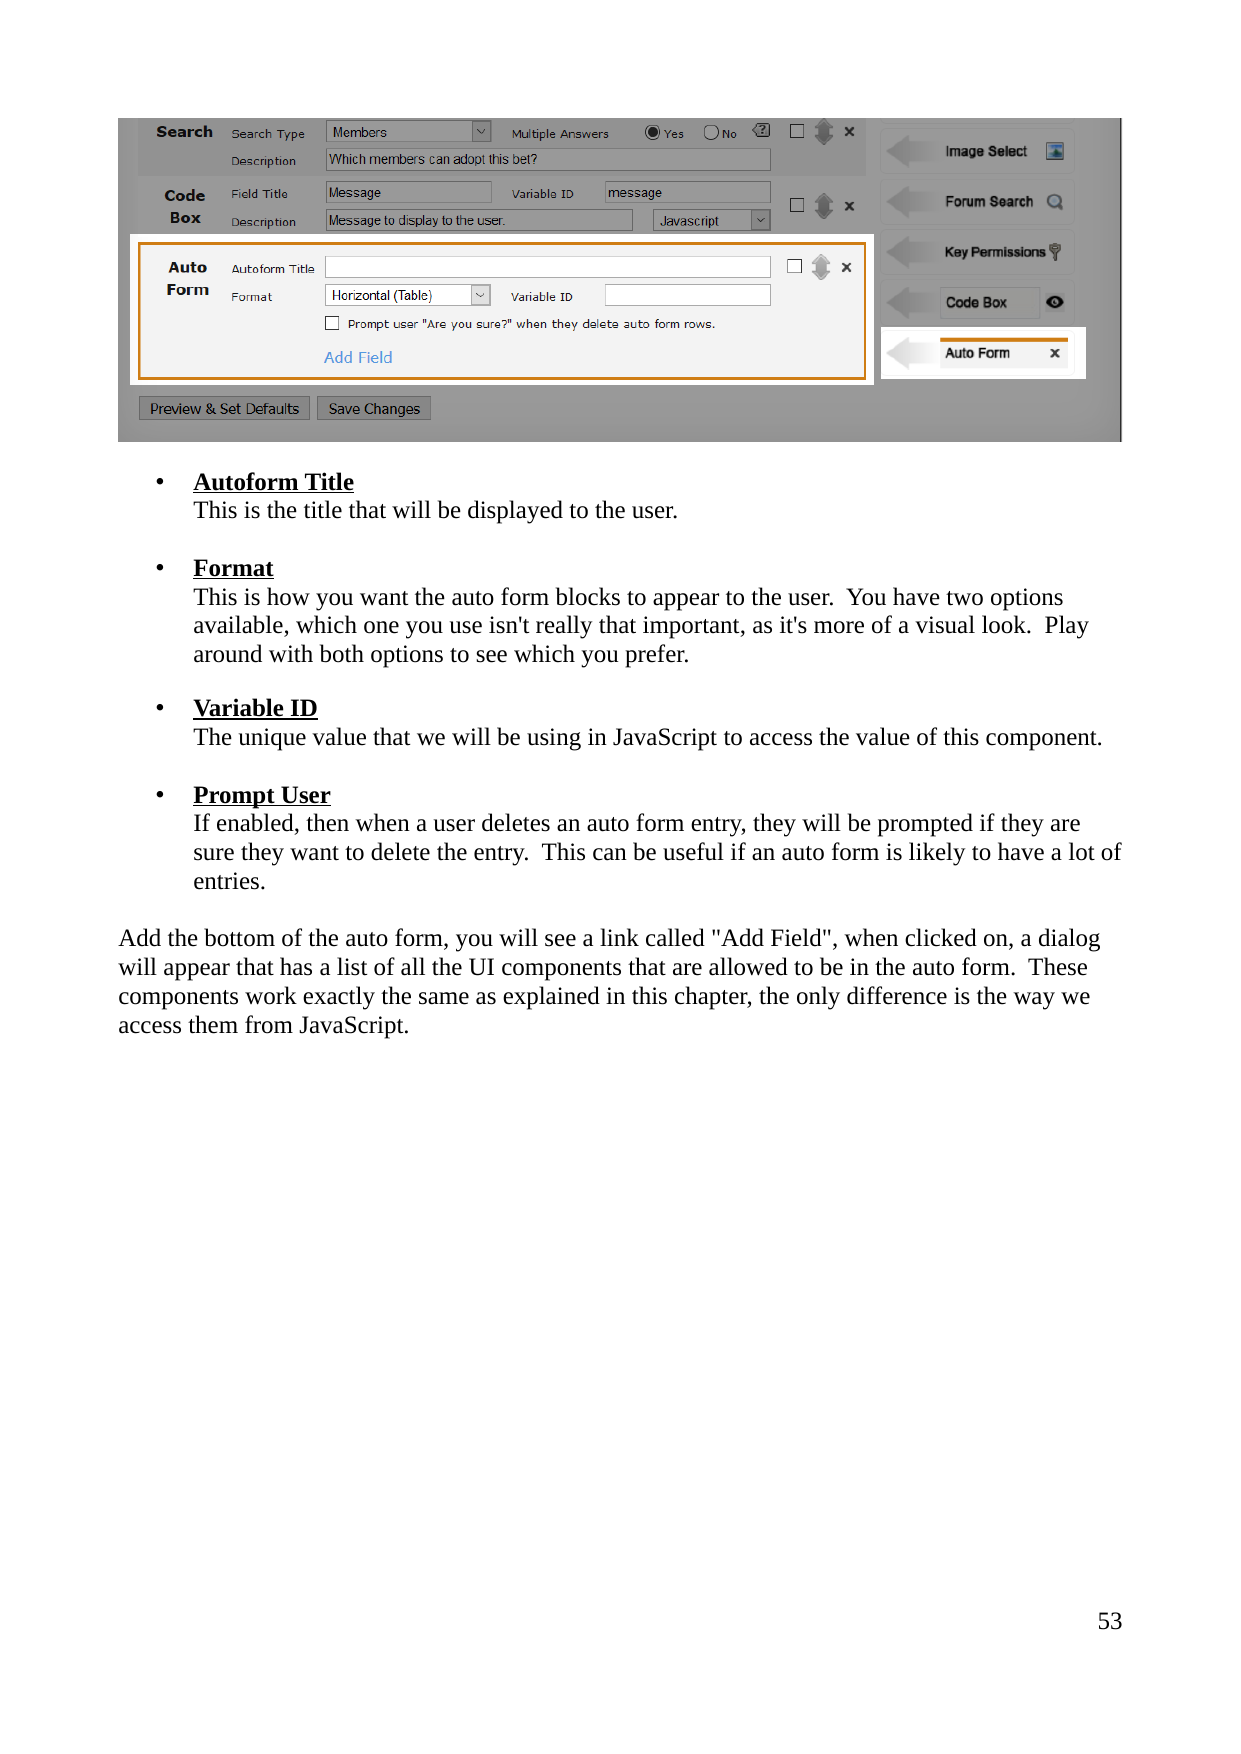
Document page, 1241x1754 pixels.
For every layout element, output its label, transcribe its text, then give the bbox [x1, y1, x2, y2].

text Add the bottom of the auto form, you will see a link called "Add Field", when clicked on, a dialog will appear that has a list of all the UI components that are allowed to be in the auto form. These components work exactly the same as explained in this chapter, the only difference is the way we access them from JavaScript. [118, 923, 1122, 1038]
list Format This is how you want the auto form blocks to appear to the user. You have two options available, which one you use isn't really that important, as it's more of a visual look. Play around with both options to see which you prefer. [156, 553, 1122, 668]
list Autoform Title This is the title that will be displayed to the user. [156, 467, 1122, 553]
list Prompt User If enabled, then when a user deletes an auto form entry, they will be prompted if they are sure they want to delete the entry. This can be useful if an auto form is likely to have a lot of entries. [156, 780, 1122, 923]
list Variable ID The unique value that we will be using in JavaScript to access the value of this component. [156, 693, 1122, 780]
picture [118, 118, 1123, 442]
